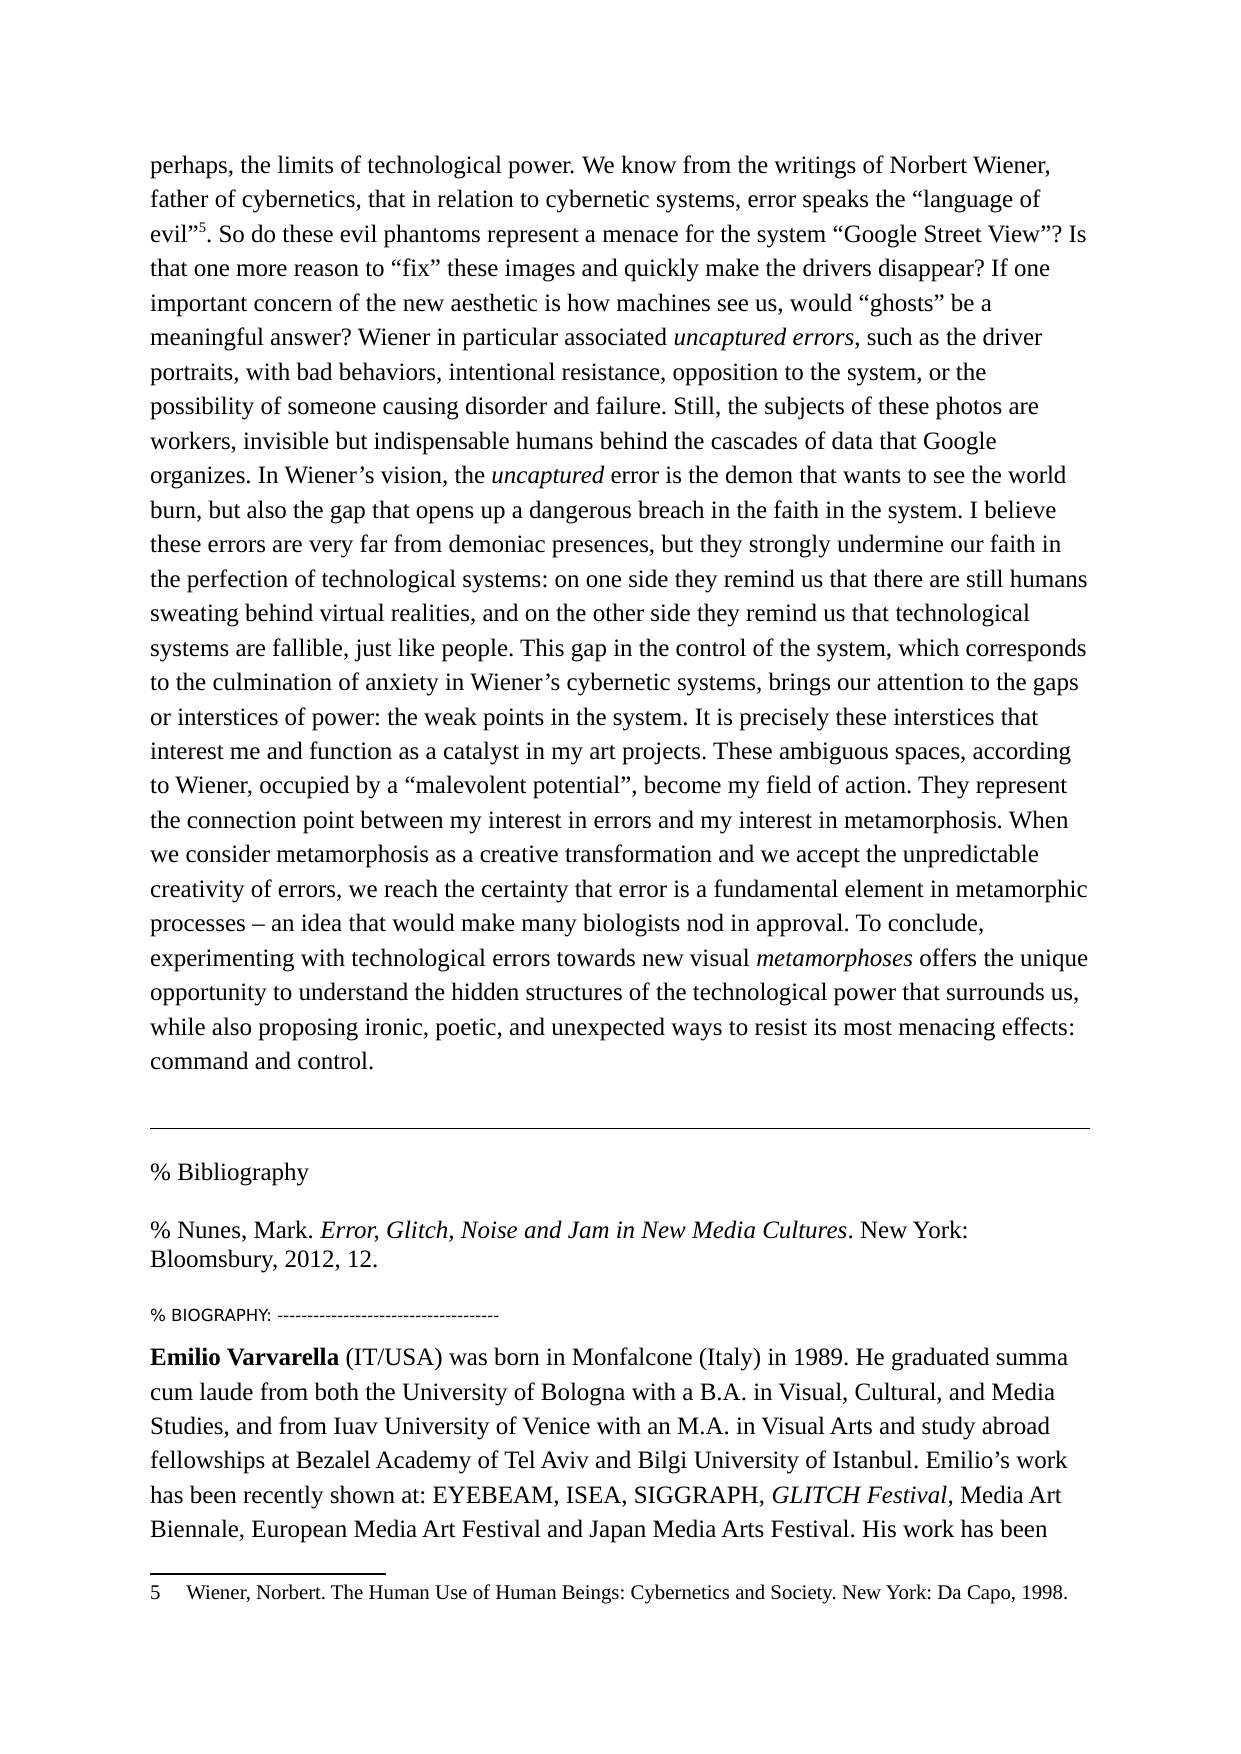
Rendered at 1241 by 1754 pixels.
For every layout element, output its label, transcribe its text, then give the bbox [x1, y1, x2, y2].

text % BIOGRAPHY: ------------------------------------- [150, 1305, 1090, 1325]
text % Bibliography [150, 1157, 1090, 1186]
text perhaps, the limits of technological power. We know from the writings of Norbert Wiener, father of cybernetics, that in relation to cybernetic systems, error speaks the “language of evil”. So do these evil phantoms represent a menace for the system “Google Street View”? Is that one more reason to “fix” these images and quickly make the drivers disappear? If one important concern of the new aesthetic is how machines see us, would “ghosts” be a meaningful answer? Wiener in particular associated uncaptured errors, such as the driver portraits, with bad behaviors, intentional resistance, opposition to the system, or the possibility of someone causing disorder and failure. Still, the subjects of these photos are workers, invisible but indispensable humans behind the cascades of data that Google organizes. In Wiener’s vision, the uncaptured error is the demon that wants to see the world burn, but also the gap that opens up a dangerous breach in the faith in the system. I believe these errors are very far from demoniac presences, but they strongly undermine our faith in the perfection of technological systems: on one side they remind us that there are still humans sweating behind virtual realities, and on the other side they remind us that technological systems are fallible, just like people. This gap in the control of the system, which corresponds to the culmination of anxiety in Wiener’s cybernetic systems, brings our attention to the gaps or interstices of power: the weak points in the system. It is precisely these interstices that interest me and function as a catalyst in my art projects. These ambiguous spaces, according to Wiener, occupied by a “malevolent potential”, become my field of action. They represent the connection point between my interest in errors and my interest in metamorphosis. When we consider metamorphosis as a creative transformation and we accept the unpredictable creativity of errors, we reach the certainty that error is a fundamental element in metamorphic processes – an idea that would make many biologists nod in approval. To conclude, experimenting with technological errors towards new visual metamorphoses offers the unique opportunity to understand the hidden structures of the technological power that surrounds us, while also proposing ironic, poetic, and unexpected ways to resist its most menacing effects: command and control. [150, 150, 1090, 1075]
text Wiener, Norbert. The Human Use of Human Beings: Cybernetics and Society. New York: Da Capo, 1998. [150, 1580, 1090, 1604]
text % Nunes, Mark. Error, Glitch, Noise and Jam in New Media Cultures. New York: Bloomsbury, 2012, 12. [150, 1186, 1090, 1272]
text Emilio Varvarella (IT/USA) was born in Monfalcone (Italy) in 1989. He graduated summa cum laude from both the University of Bologna with a B.A. in Visual, Cultural, and Media Studies, and from Iuav University of Venice with an M.A. in Visual Arts and study abroad fellowships at Bezalel Academy of Tel Aviv and Bilgi University of Istanbul. Emilio’s work has been recently shown at: EYEBEAM, ISEA, SIGGRAPH, GLITCH Festival, Media Art Biennale, European Media Art Festival and Japan Media Arts Festival. His work has been [150, 1342, 1090, 1543]
